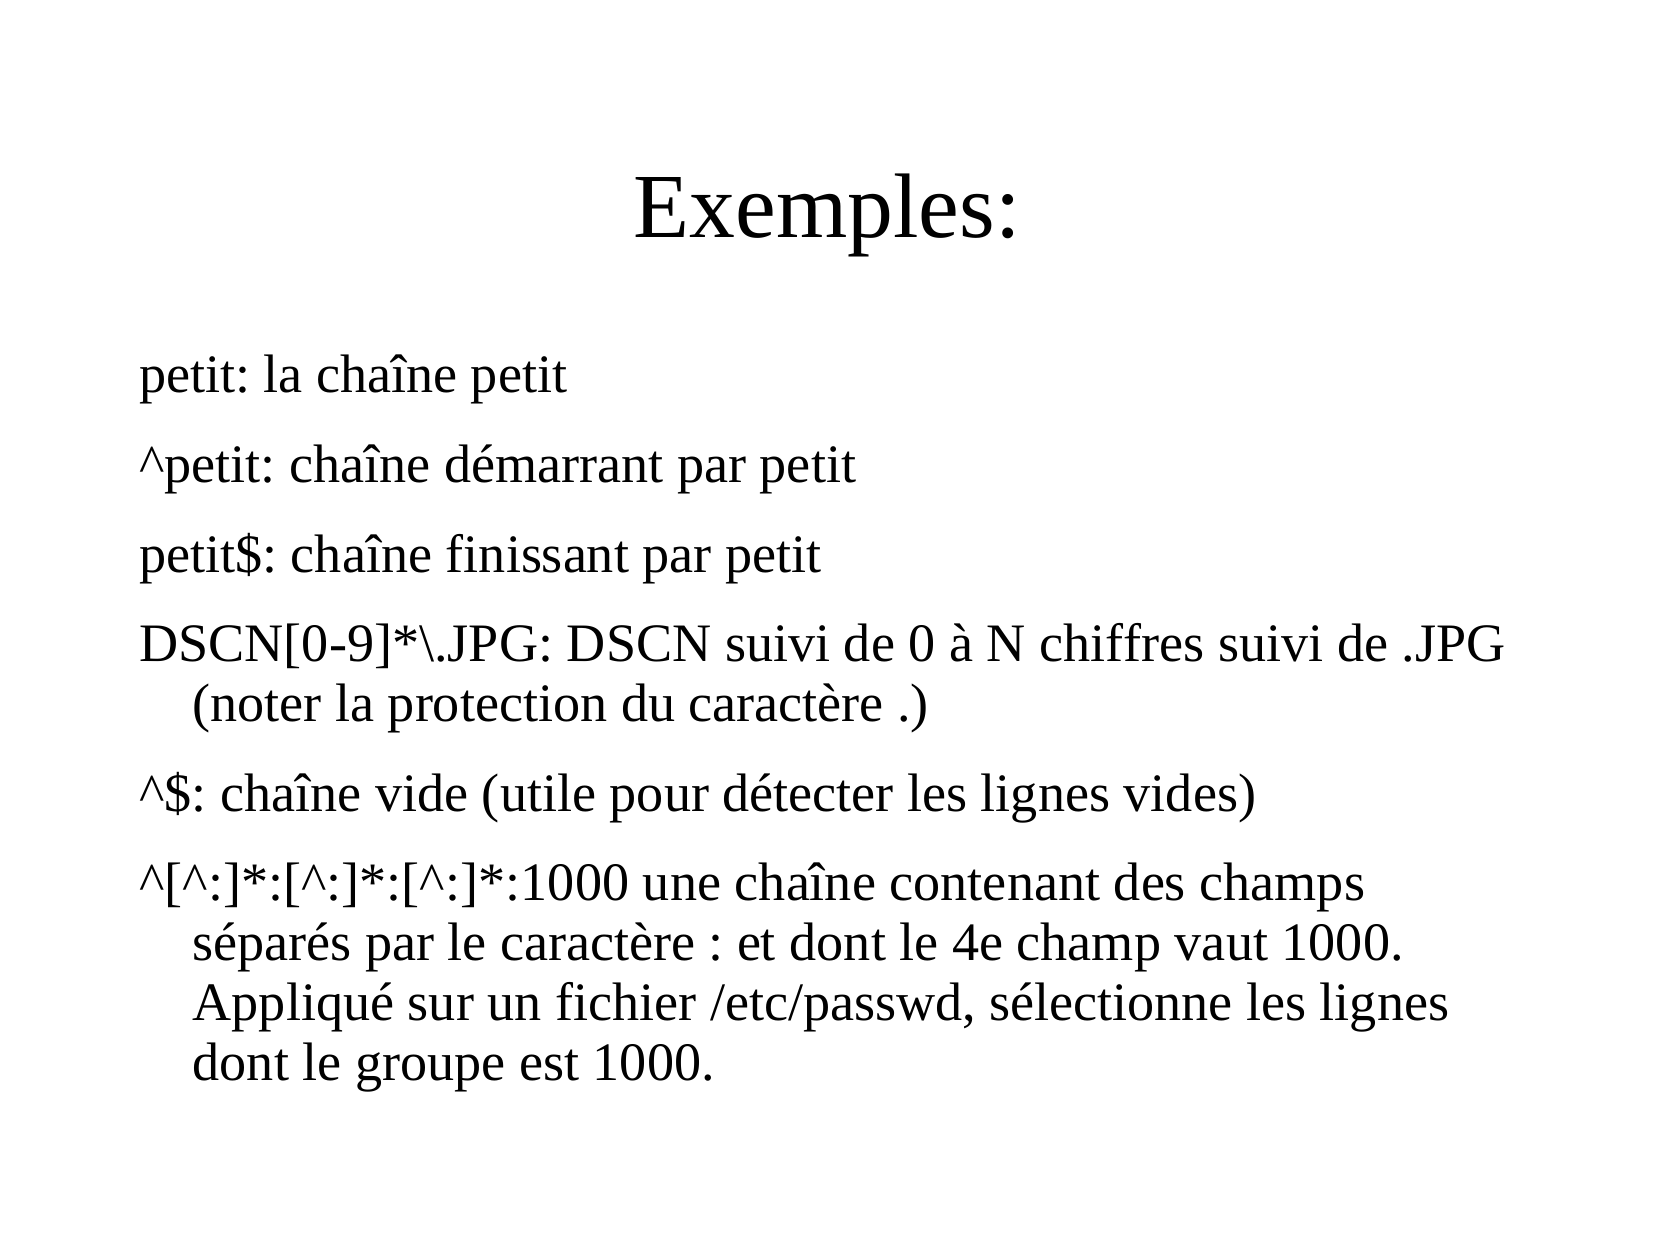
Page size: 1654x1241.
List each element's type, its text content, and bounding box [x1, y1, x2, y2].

list petit: la chaîne petit ^petit: chaîne démarrant par petit petit$: chaîne finissant par petit DSCN[0-9]*\.JPG: DSCN suivi de 0 à N chiffres suivi de .JPG (noter la protection du caractère .) ^$: chaîne vide (utile pour détecter les lignes vides) ^[^:]*:[^:]*:[^:]*:1000 une chaîne contenant des champs séparés par le caractère : et dont le 4e champ vaut 1000. Appliqué sur un fichier /etc/passwd, sélectionne les lignes dont le groupe est 1000. [121, 344, 1534, 1127]
title Exemples: [121, 102, 1534, 311]
